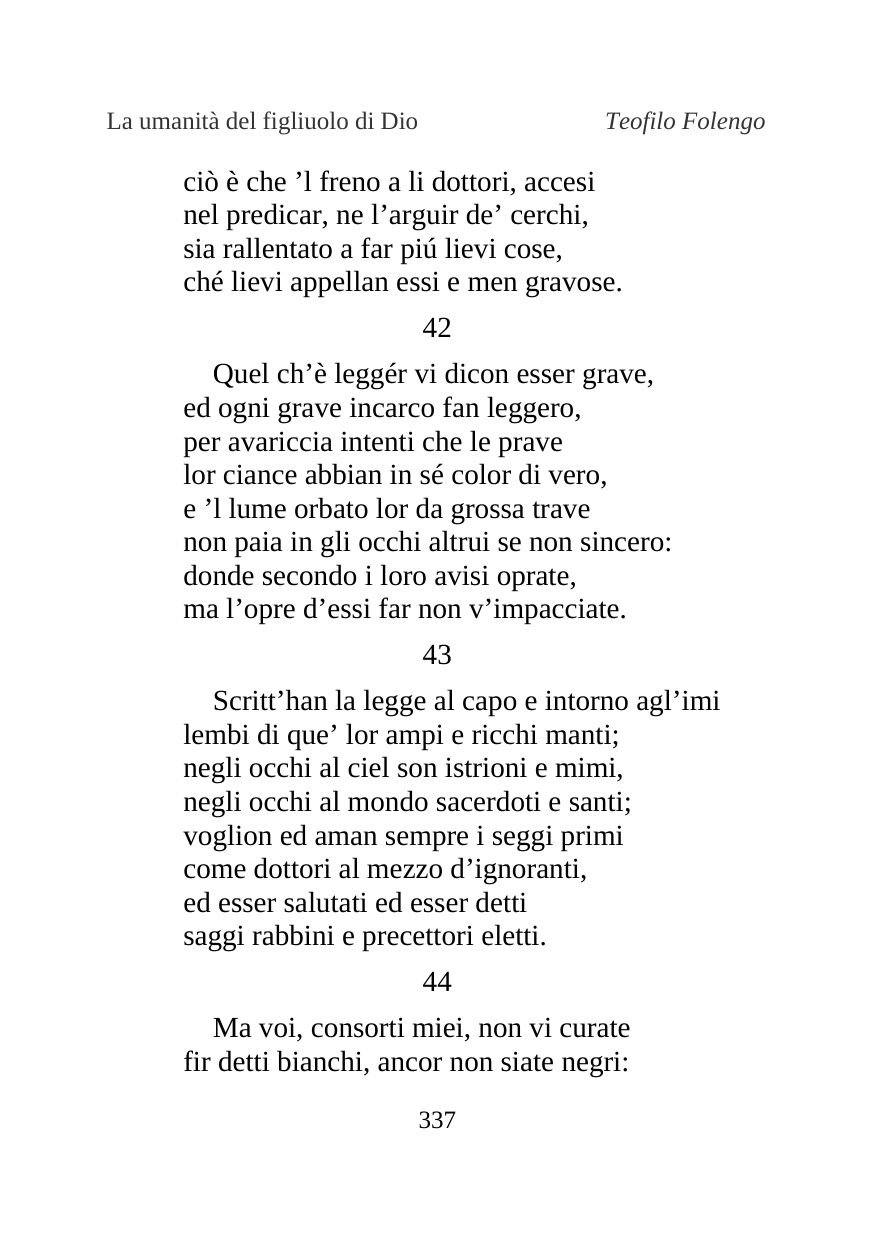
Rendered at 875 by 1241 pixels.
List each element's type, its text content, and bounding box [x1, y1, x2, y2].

text Scritt’han la legge al capo e intorno agl’imi lembi di que’ lor ampi e ricchi manti; negli occhi al ciel son istrioni e mimi, negli occhi al mondo sacerdoti e santi; voglion ed aman sempre i seggi primi come dottori al mezzo d’ignoranti, ed esser salutati ed esser detti saggi rabbini e precettori eletti. [183, 683, 768, 952]
text ciò è che ’l freno a li dottori, accesi nel predicar, ne l’arguir de’ cerchi, sia rallentato a far piú lievi cose, ché lievi appellan essi e men gravose. [183, 164, 768, 298]
text 43 [106, 637, 768, 671]
text 42 [106, 311, 768, 344]
text 44 [106, 964, 768, 998]
text Quel ch’è leggér vi dicon esser grave, ed ogni grave incarco fan leggero, per avariccia intenti che le prave lor ciance abbian in sé color di vero, e ’l lume orbato lor da grossa trave non paia in gli occhi altrui se non sincero: donde secondo i loro avisi oprate, ma l’opre d’essi far non v’impacciate. [183, 357, 768, 625]
text Ma voi, consorti miei, non vi curate fir detti bianchi, ancor non siate negri: [183, 1010, 768, 1077]
